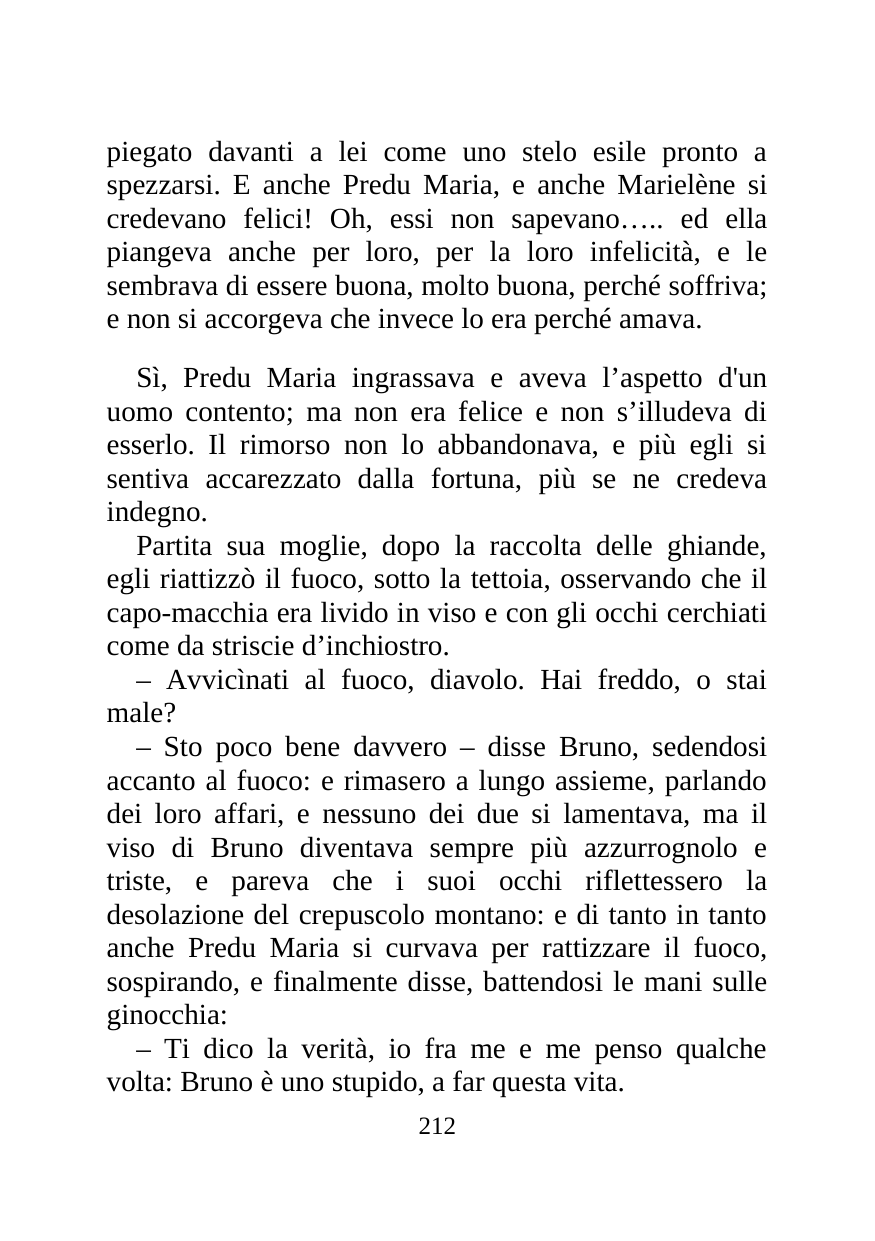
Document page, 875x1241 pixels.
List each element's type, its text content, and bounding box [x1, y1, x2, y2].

text – Sto poco bene davvero – disse Bruno, sedendosi accanto al fuoco: e rimasero a lungo assieme, parlando dei loro affari, e nessuno dei due si lamentava, ma il viso di Bruno diventava sempre più azzurrognolo e triste, e pareva che i suoi occhi riflettessero la desolazione del crepuscolo montano: e di tanto in tanto anche Predu Maria si curvava per rattizzare il fuoco, sospirando, e finalmente disse, battendosi le mani sulle ginocchia: [106, 729, 768, 1031]
text – Avvicìnati al fuoco, diavolo. Hai freddo, o stai male? [106, 662, 768, 729]
text piegato davanti a lei come uno stelo esile pronto a spezzarsi. E anche Predu Maria, e anche Marielène si credevano felici! Oh, essi non sapevano….. ed ella piangeva anche per loro, per la loro infelicità, e le sembrava di essere buona, molto buona, perché soffriva; e non si accorgeva che invece lo era perché amava. [106, 134, 768, 335]
text Partita sua moglie, dopo la raccolta delle ghiande, egli riattizzò il fuoco, sotto la tettoia, osservando che il capo-macchia era livido in viso e con gli occhi cerchiati come da striscie d’inchiostro. [106, 528, 768, 662]
text – Ti dico la verità, io fra me e me penso qualche volta: Bruno è uno stupido, a far questa vita. [106, 1031, 768, 1098]
text Sì, Predu Maria ingrassava e aveva l’aspetto d'un uomo contento; ma non era felice e non s’illudeva di esserlo. Il rimorso non lo abbandonava, e più egli si sentiva accarezzato dalla fortuna, più se ne credeva indegno. [106, 360, 768, 528]
